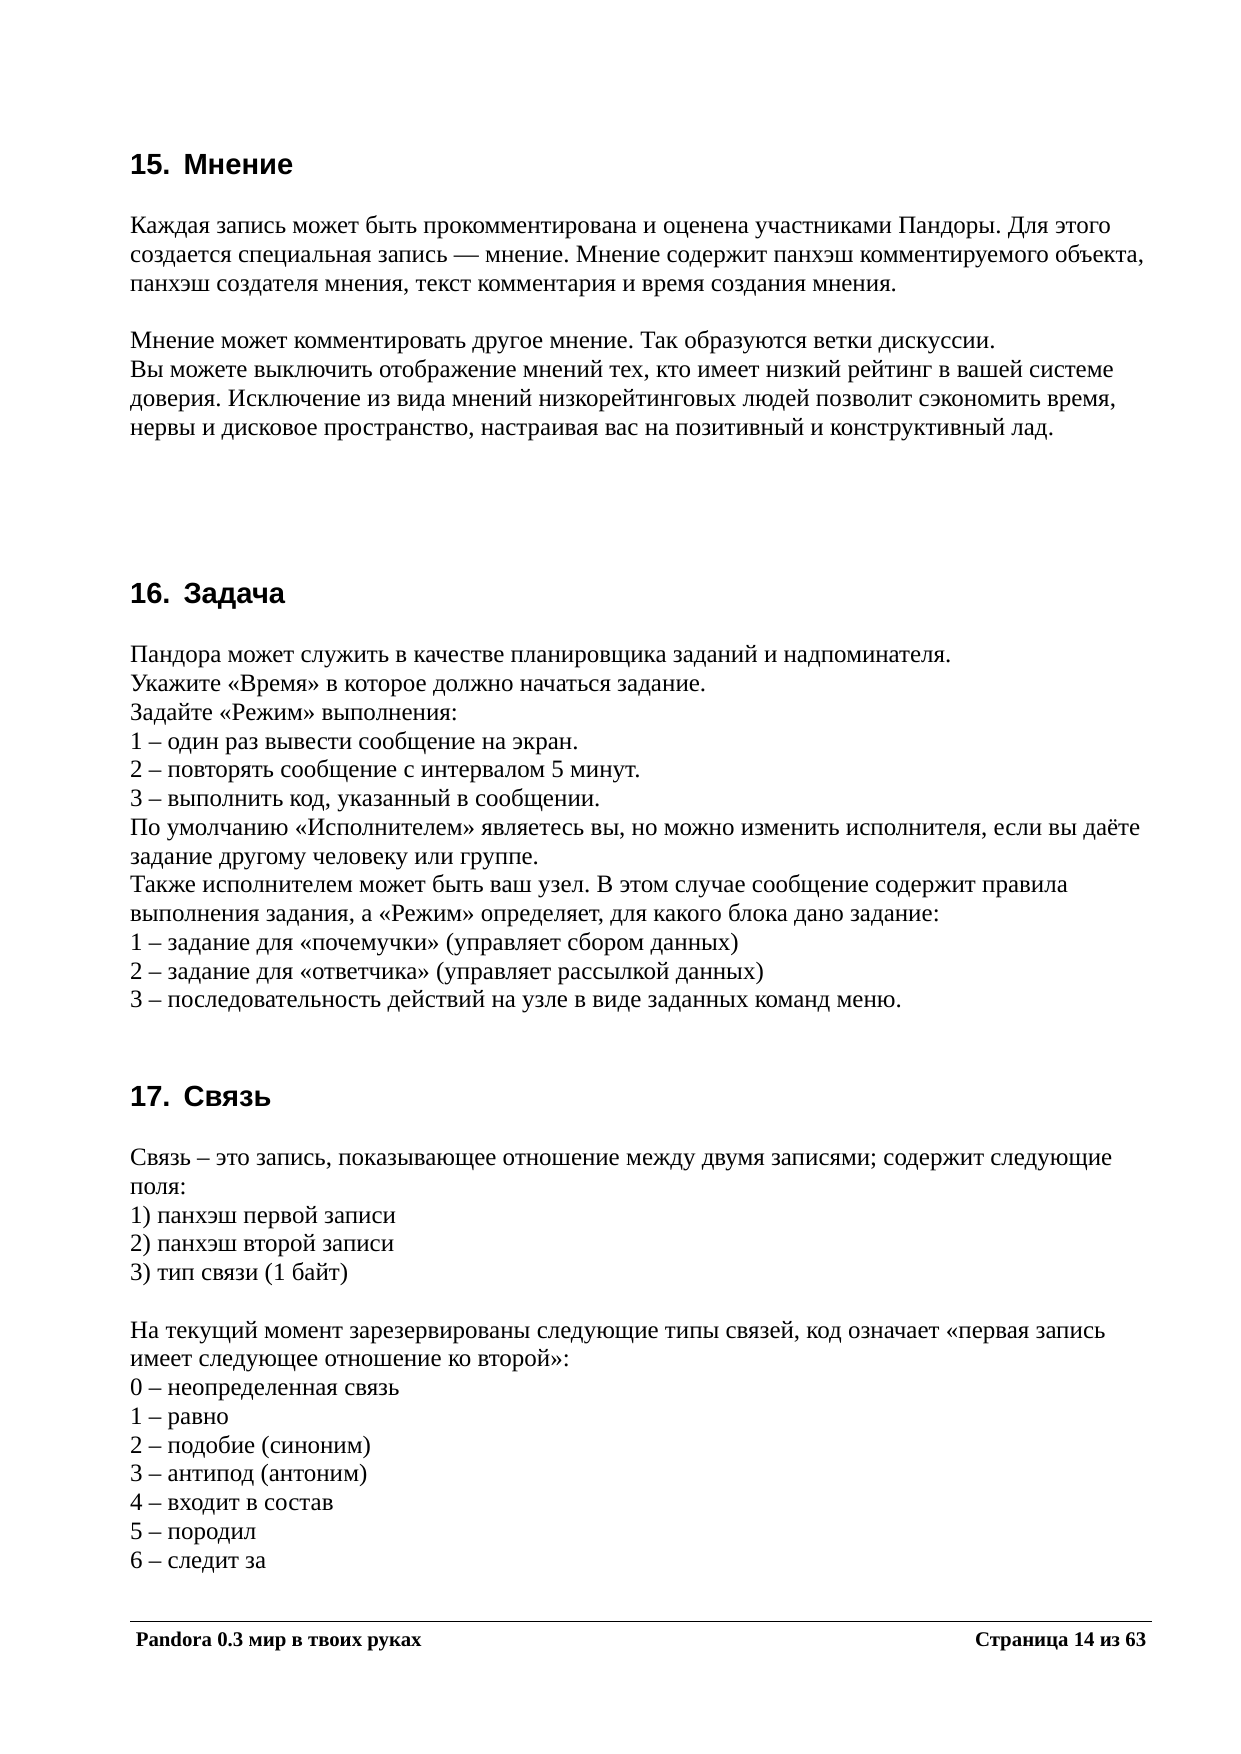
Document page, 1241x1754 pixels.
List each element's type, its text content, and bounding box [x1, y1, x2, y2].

text 1) панхэш первой записи [130, 1200, 1152, 1228]
text 1 – задание для «почемучки» (управляет сбором данных) [130, 927, 1152, 956]
text 6 – следит за [130, 1545, 1152, 1573]
text Связь – это запись, показывающее отношение между двумя записями; содержит следующие поля: [130, 1142, 1152, 1200]
text 1 – один раз вывести сообщение на экран. [130, 726, 1152, 754]
text На текущий момент зарезервированы следующие типы связей, код означает «первая запись имеет следующее отношение ко второй»: [130, 1315, 1152, 1372]
subtitle Связь [130, 1079, 1152, 1112]
text 2 – задание для «ответчика» (управляет рассылкой данных) [130, 956, 1152, 984]
text 2 – подобие (синоним) [130, 1430, 1152, 1458]
text 2) панхэш второй записи [130, 1228, 1152, 1257]
subtitle Мнение [130, 147, 1152, 180]
text Каждая запись может быть прокомментирована и оценена участниками Пандоры. Для этого создается специальная запись — мнение. Мнение содержит панхэш комментируемого объекта, панхэш создателя мнения, текст комментария и время создания мнения. [130, 210, 1152, 297]
text 3) тип связи (1 байт) [130, 1257, 1152, 1286]
text 4 – входит в состав [130, 1487, 1152, 1516]
text Задайте «Режим» выполнения: [130, 697, 1152, 726]
text 3 – последовательность действий на узле в виде заданных команд меню. [130, 984, 1152, 1013]
subtitle Задача [130, 576, 1152, 609]
text 3 – выполнить код, указанный в сообщении. [130, 783, 1152, 812]
text 3 – антипод (антоним) [130, 1458, 1152, 1487]
text 2 – повторять сообщение с интервалом 5 минут. [130, 754, 1152, 783]
text Пандора может служить в качестве планировщика заданий и надпоминателя. [130, 639, 1152, 668]
text 0 – неопределенная связь [130, 1372, 1152, 1401]
text Мнение может комментировать другое мнение. Так образуются ветки дискуссии. [130, 325, 1152, 354]
text 5 – породил [130, 1516, 1152, 1545]
text Укажите «Время» в которое должно начаться задание. [130, 668, 1152, 697]
text 1 – равно [130, 1401, 1152, 1430]
text Также исполнителем может быть ваш узел. В этом случае сообщение содержит правила выполнения задания, а «Режим» определяет, для какого блока дано задание: [130, 869, 1152, 927]
text Вы можете выключить отображение мнений тех, кто имеет низкий рейтинг в вашей системе доверия. Исключение из вида мнений низкорейтинговых людей позволит сэкономить время, нервы и дисковое пространство, настраивая вас на позитивный и конструктивный лад. [130, 354, 1152, 440]
text По умолчанию «Исполнителем» являетесь вы, но можно изменить исполнителя, если вы даёте задание другому человеку или группе. [130, 812, 1152, 869]
